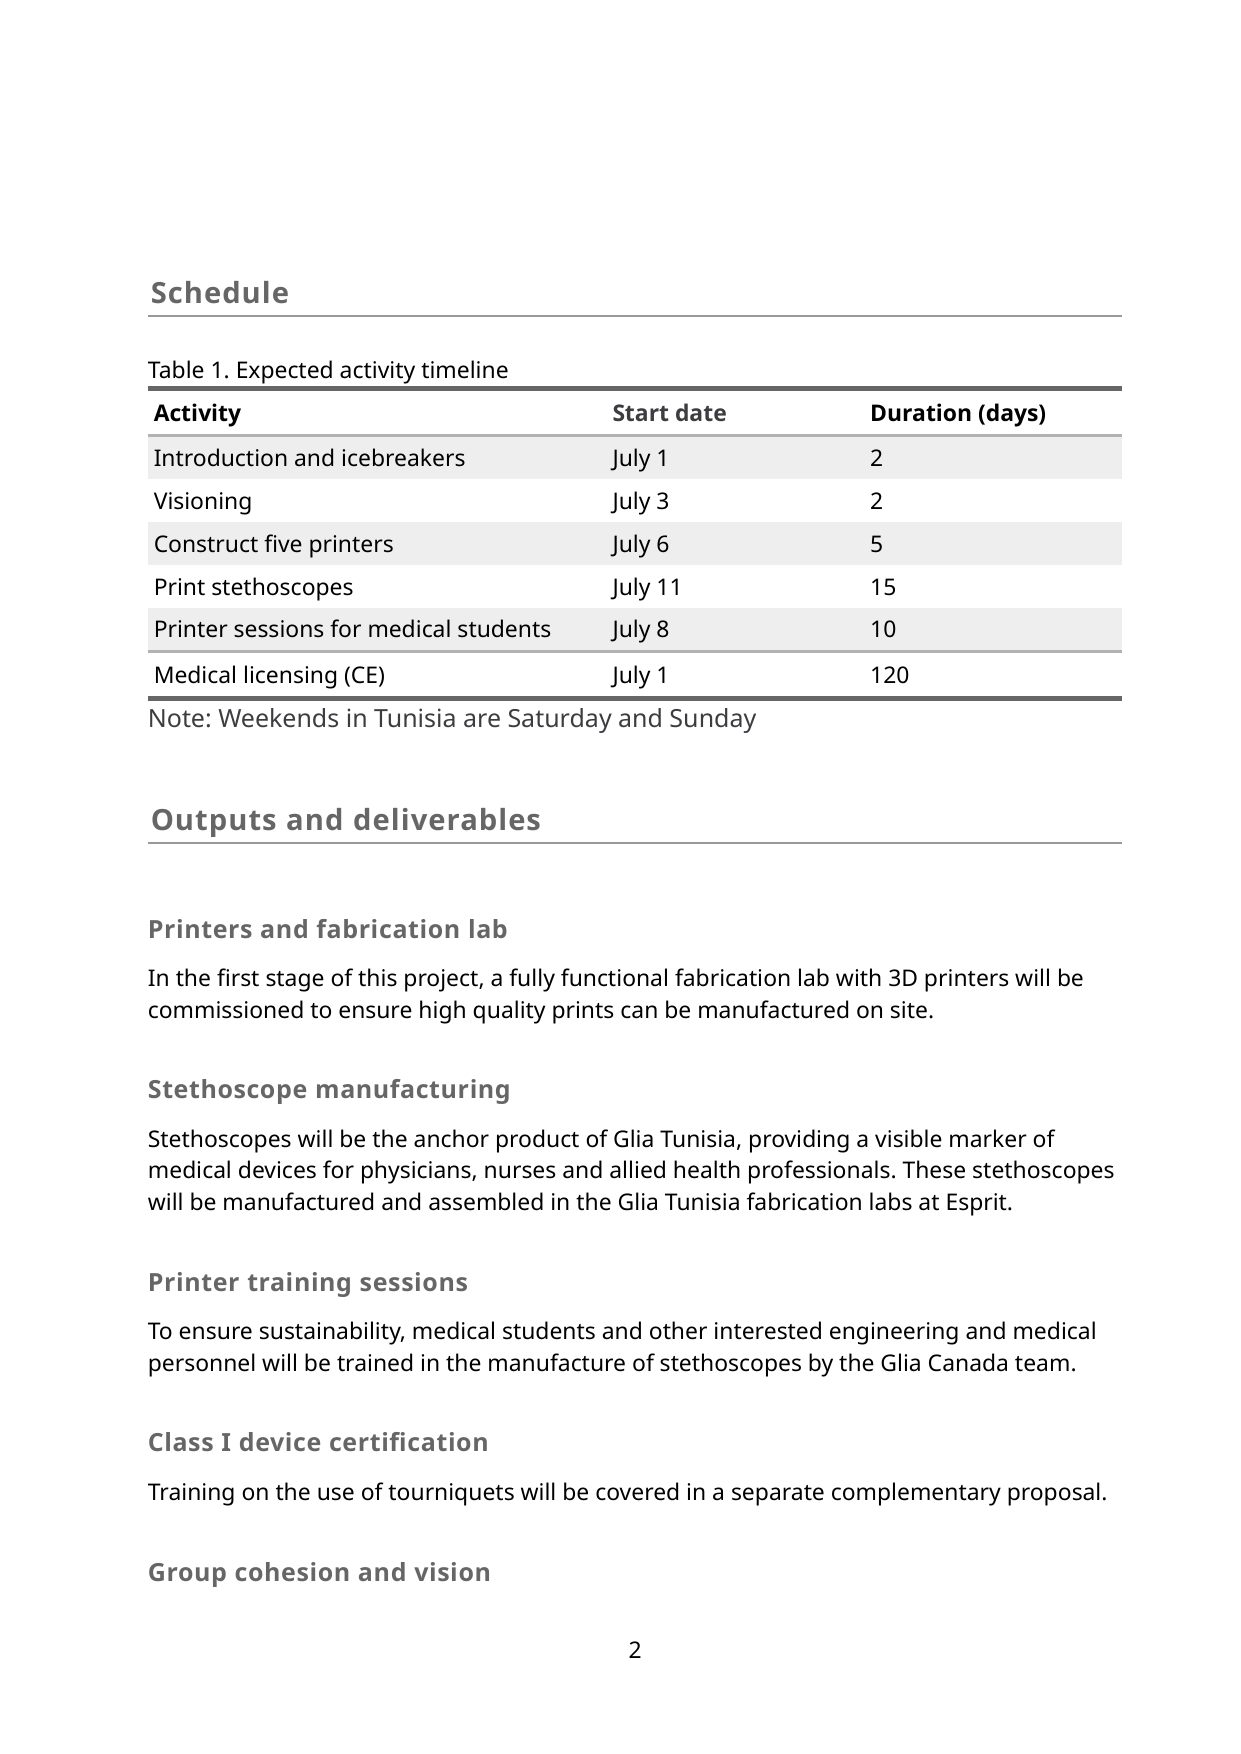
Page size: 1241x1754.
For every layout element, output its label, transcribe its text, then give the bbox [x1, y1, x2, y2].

table_cell Printer sessions for medical students [148, 608, 606, 650]
table_cell 15 [864, 565, 1122, 607]
table_header Activity [148, 391, 606, 433]
text In the first stage of this project, a fully functional fabrication lab with 3D printers will be commissioned to ensure high quality prints can be manufactured on site. [148, 962, 1122, 1025]
table_cell Medical licensing (CE) [148, 653, 606, 696]
table_cell 5 [864, 522, 1122, 565]
text Table 1. Expected activity timeline [148, 354, 1122, 386]
text Training on the use of tourniquets will be covered in a separate complementary proposal. [148, 1476, 1122, 1507]
table_cell July 8 [606, 608, 864, 650]
text Note: Weekends in Tunisia are Saturday and Sunday [148, 701, 1122, 735]
table_cell Construct five printers [148, 522, 606, 565]
table_cell July 6 [606, 522, 864, 565]
table_header Duration (days) [864, 391, 1122, 433]
subtitle Printers and fabrication lab [148, 911, 1122, 945]
subtitle Outputs and deliverables [148, 797, 1122, 842]
subtitle Class I device certification [148, 1425, 1122, 1459]
table_cell 120 [864, 653, 1122, 696]
text Stethoscopes will be the anchor product of Glia Tunisia, providing a visible marker of medical devices for physicians, nurses and allied health professionals. These stethoscopes will be manufactured and assembled in the Glia Tunisia fabrication labs at Esprit. [148, 1123, 1122, 1217]
table_cell July 3 [606, 479, 864, 522]
table_cell Print stethoscopes [148, 565, 606, 607]
table_cell Introduction and icebreakers [148, 437, 606, 479]
text To ensure sustainability, medical students and other interested engineering and medical personnel will be trained in the manufacture of stethoscopes by the Glia Canada team. [148, 1315, 1122, 1378]
subtitle Schedule [148, 269, 1122, 315]
table_cell 10 [864, 608, 1122, 650]
table_cell Visioning [148, 479, 606, 522]
subtitle Printer training sessions [148, 1264, 1122, 1298]
subtitle Group cohesion and vision [148, 1554, 1122, 1589]
table_header Start date [606, 391, 864, 433]
table_cell 2 [864, 479, 1122, 522]
table_cell July 1 [606, 653, 864, 696]
table_cell 2 [864, 437, 1122, 479]
table_cell July 11 [606, 565, 864, 607]
table_cell July 1 [606, 437, 864, 479]
subtitle Stethoscope manufacturing [148, 1072, 1122, 1106]
